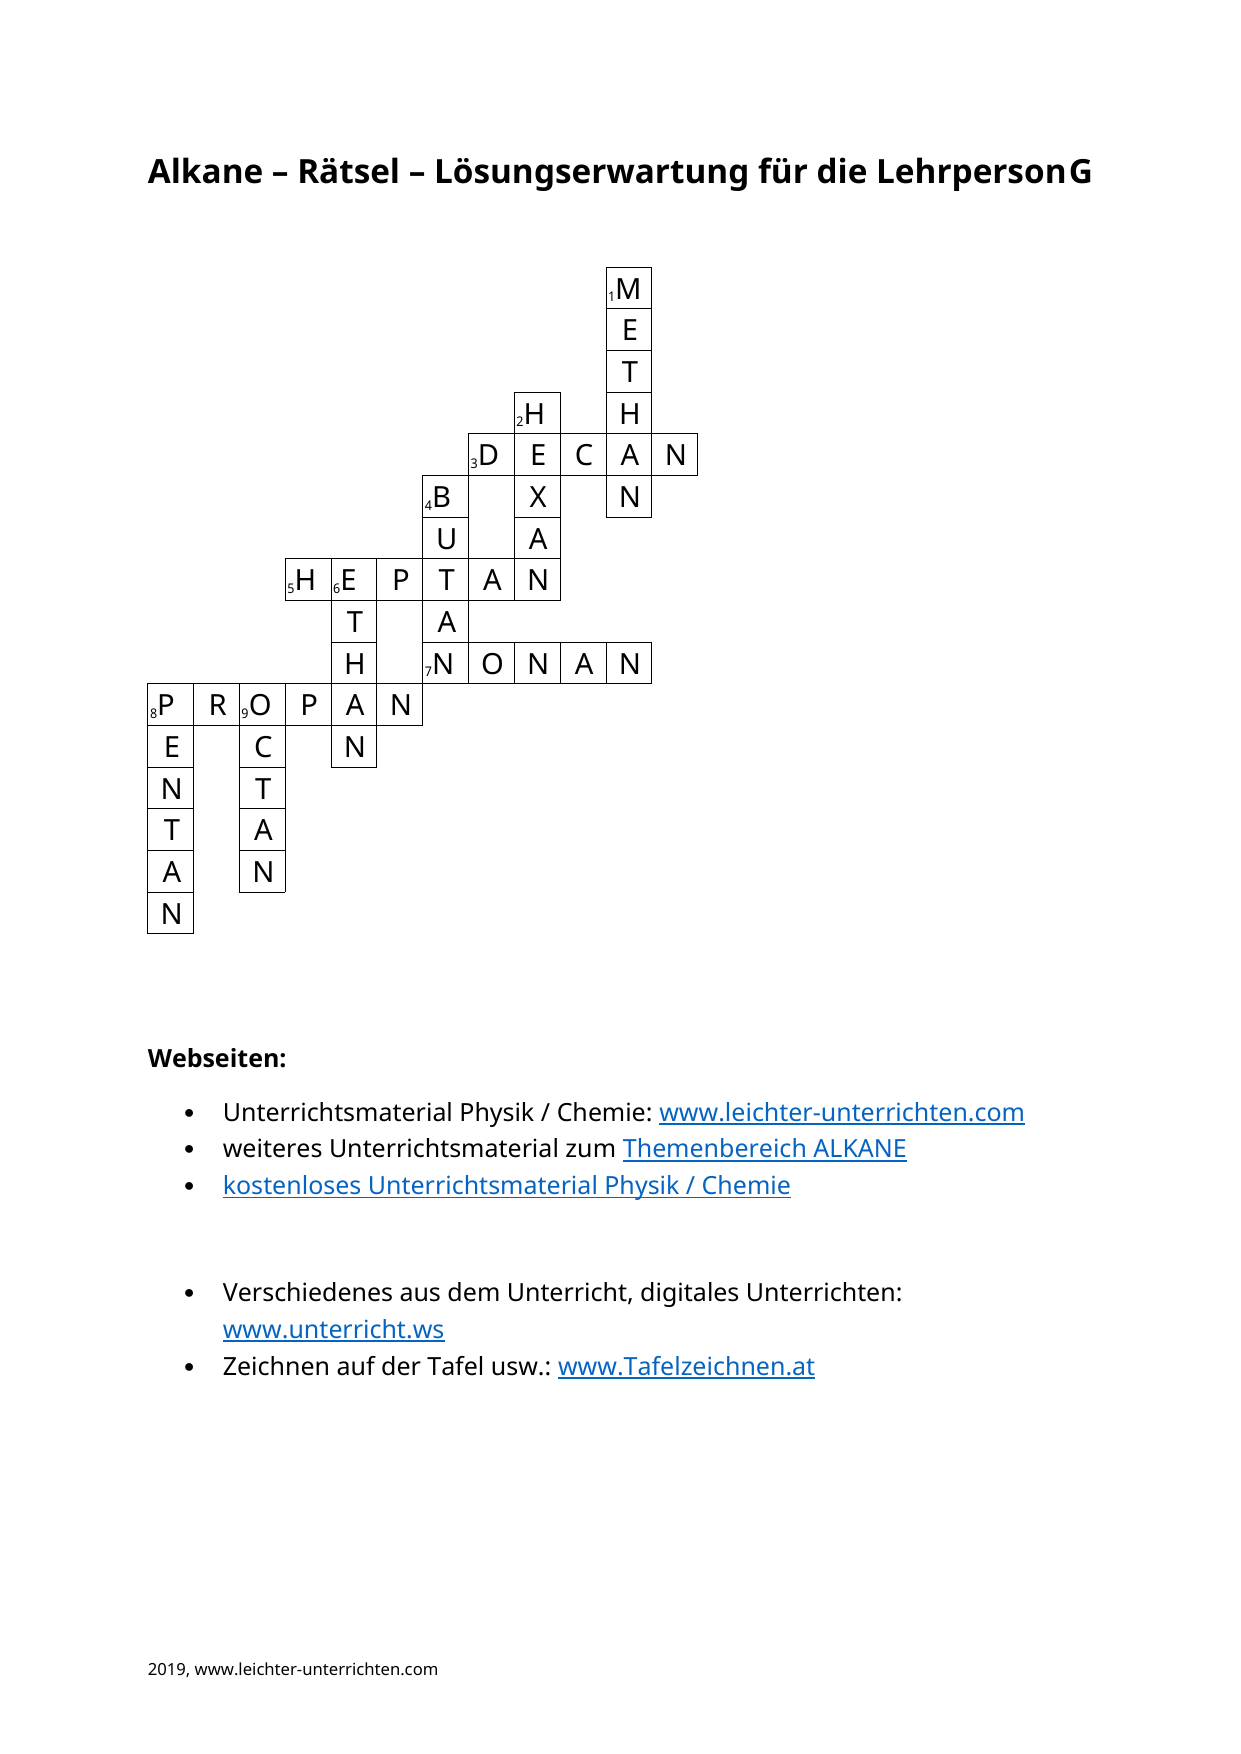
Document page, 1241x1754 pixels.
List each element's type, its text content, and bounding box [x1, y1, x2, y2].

table_cell P [377, 559, 422, 600]
table_cell N [377, 684, 422, 725]
table_cell A [515, 518, 560, 558]
table_cell [514, 308, 560, 350]
table_cell A [148, 851, 193, 892]
table_cell [148, 475, 193, 517]
table_cell [286, 726, 331, 767]
table_cell [606, 600, 652, 642]
table_cell [285, 433, 331, 475]
table_cell [468, 767, 514, 808]
table_cell [468, 850, 514, 892]
table_cell [148, 642, 193, 683]
table_cell [193, 392, 239, 433]
table_cell [468, 392, 514, 433]
table_cell [377, 601, 422, 642]
table_cell N [515, 643, 560, 683]
table_cell [377, 475, 422, 517]
table_cell [331, 808, 377, 850]
table_cell [514, 767, 560, 808]
table_cell [285, 517, 331, 558]
table_cell [331, 392, 377, 433]
table_cell [652, 350, 697, 392]
table_cell [652, 683, 697, 725]
table_cell [561, 476, 606, 517]
table_cell [560, 892, 606, 933]
table_cell [468, 350, 514, 392]
table_cell [606, 684, 652, 725]
table_cell [239, 308, 285, 350]
table_cell E [515, 434, 560, 475]
table_cell [193, 600, 239, 642]
table_header [239, 267, 285, 308]
table_cell [468, 308, 514, 350]
table_cell [606, 767, 652, 808]
table_cell [377, 642, 422, 683]
table_cell A [561, 643, 606, 683]
table_cell [148, 433, 193, 475]
text Alkane – Rätsel – Lösungserwartung für die Lehrperson G [148, 148, 1093, 193]
table_cell [652, 850, 697, 892]
table_cell [514, 850, 560, 892]
table_header [377, 267, 422, 308]
table_cell A [332, 684, 376, 725]
table_cell C [240, 726, 285, 767]
table_cell T [240, 768, 285, 808]
table_cell [194, 850, 239, 892]
table_cell [285, 892, 331, 933]
table_cell [285, 601, 331, 642]
table_cell [377, 892, 422, 933]
table_cell [193, 642, 239, 683]
table_cell [286, 808, 331, 850]
table_cell [194, 808, 239, 850]
list Unterrichtsmaterial Physik / Chemie: www.leichter-unterrichten.com [185, 1094, 1093, 1128]
table_cell [652, 558, 697, 600]
table_header [285, 267, 331, 308]
table_cell E [148, 726, 193, 767]
table_cell [239, 350, 285, 392]
list kostenloses Unterrichtsmaterial Physik / Chemie [185, 1168, 1093, 1202]
table_cell [377, 433, 422, 475]
table_cell [560, 808, 606, 850]
table_cell N [148, 768, 193, 808]
table_cell [560, 767, 606, 808]
table_cell [561, 392, 606, 433]
table_cell [239, 517, 285, 558]
table_cell [606, 850, 652, 892]
table_cell [606, 808, 652, 850]
table_cell [606, 558, 652, 600]
table_cell A [469, 559, 514, 600]
table_cell [148, 308, 193, 350]
table_cell [561, 558, 606, 600]
table_cell [193, 433, 239, 475]
table_cell [560, 684, 606, 725]
table_cell [239, 600, 285, 642]
table_cell [560, 350, 606, 392]
table_cell [423, 684, 468, 725]
table_cell [148, 517, 193, 558]
table_cell N [240, 851, 285, 892]
table_cell [468, 684, 514, 725]
table_cell [469, 476, 514, 517]
text Webseiten: [148, 1041, 1093, 1075]
table_cell N [652, 434, 697, 475]
table_cell [560, 600, 606, 642]
table_cell [331, 892, 377, 933]
table_cell O [469, 643, 514, 683]
table_cell [652, 642, 697, 683]
table_cell [239, 392, 285, 433]
table_cell [514, 350, 560, 392]
table_cell A [240, 809, 285, 850]
table_header [193, 267, 239, 308]
table_cell [377, 350, 422, 392]
table_cell [285, 475, 331, 517]
table_cell [423, 350, 468, 392]
table_cell [652, 476, 697, 517]
table_cell [468, 725, 514, 767]
table_header [468, 267, 514, 308]
table_cell X [515, 476, 560, 517]
table_cell [239, 433, 285, 475]
table_header [560, 267, 606, 308]
table_cell [652, 392, 697, 433]
table_cell [560, 850, 606, 892]
table_cell [606, 518, 652, 558]
table_cell 8P [148, 684, 193, 725]
table_cell N [332, 726, 376, 767]
table_cell [468, 892, 514, 933]
table_cell [468, 808, 514, 850]
table_cell [148, 392, 193, 433]
table_cell [194, 726, 239, 767]
table_cell [286, 850, 331, 892]
table_cell [285, 308, 331, 350]
table_cell 3D [469, 434, 514, 475]
table_cell [239, 893, 285, 933]
table_cell [514, 725, 560, 767]
table_cell [423, 392, 468, 433]
table_cell [331, 475, 377, 517]
table_cell 5H [286, 559, 331, 600]
table_cell [423, 308, 468, 350]
table_cell 2H [515, 393, 560, 433]
table_cell [514, 684, 560, 725]
table_cell [560, 725, 606, 767]
table_cell [469, 601, 514, 642]
table_cell [423, 892, 468, 933]
table_header 1M [607, 268, 651, 308]
table_cell [377, 726, 422, 767]
table_cell [285, 392, 331, 433]
table_cell [652, 517, 697, 558]
table_cell [423, 808, 468, 850]
table_cell [560, 308, 606, 350]
table_cell [377, 767, 422, 808]
table_cell 7N [423, 643, 468, 683]
table_cell [423, 433, 468, 475]
table_cell H [607, 393, 651, 433]
list weiteres Unterrichtsmaterial zum Themenbereich ALKANE [185, 1131, 1093, 1165]
table_cell [285, 350, 331, 392]
table_cell [148, 350, 193, 392]
table_cell [194, 767, 239, 808]
table_header [423, 267, 468, 308]
table_cell N [607, 476, 651, 517]
table_cell E [607, 309, 651, 350]
table_cell A [607, 434, 651, 475]
table_cell P [286, 684, 331, 725]
table_cell [377, 517, 422, 558]
table_cell [331, 517, 377, 558]
table_cell [239, 558, 285, 600]
table_cell [193, 517, 239, 558]
table_cell [285, 642, 331, 683]
table_cell [514, 892, 560, 933]
list Zeichnen auf der Tafel usw.: www.Tafelzeichnen.at [185, 1348, 1093, 1382]
table_cell T [607, 351, 651, 392]
table_cell [377, 808, 422, 850]
table_cell R [194, 684, 239, 725]
table_cell [514, 601, 560, 642]
table_cell A [423, 601, 468, 642]
table_cell [377, 392, 422, 433]
table_cell [652, 892, 697, 933]
table_cell [193, 475, 239, 517]
table_cell [652, 308, 697, 350]
table_cell [652, 767, 697, 808]
table_header [652, 267, 697, 308]
table_cell [148, 558, 193, 600]
table_cell [193, 308, 239, 350]
table_cell [331, 768, 377, 808]
table_cell [423, 850, 468, 892]
table_cell [331, 308, 377, 350]
table_cell [423, 767, 468, 808]
table_cell [286, 767, 331, 808]
table_cell N [515, 559, 560, 600]
list Verschiedenes aus dem Unterricht, digitales Unterrichten: www.unterricht.ws [185, 1274, 1093, 1345]
table_cell [561, 517, 606, 558]
table_cell [239, 475, 285, 517]
table_cell [606, 892, 652, 933]
table_cell 6E [332, 559, 376, 600]
table_cell T [148, 809, 193, 850]
table_cell 4B [423, 476, 468, 517]
table_cell [652, 600, 697, 642]
table_cell [606, 725, 652, 767]
table_cell [193, 558, 239, 600]
table_cell H [332, 643, 376, 683]
table_cell 9O [240, 684, 285, 725]
table_cell [514, 808, 560, 850]
table_cell [193, 350, 239, 392]
table_cell N [148, 893, 193, 933]
table_cell [652, 808, 697, 850]
table_cell [148, 600, 193, 642]
table_cell [469, 517, 514, 558]
table_header [148, 267, 193, 308]
table_cell C [561, 434, 606, 475]
table_header [514, 267, 560, 308]
table_cell [331, 850, 377, 892]
table_cell [377, 308, 422, 350]
table_cell N [607, 643, 651, 683]
table_header [331, 267, 377, 308]
table_cell [331, 433, 377, 475]
table_cell [331, 350, 377, 392]
table_cell T [332, 601, 376, 642]
table_cell U [423, 518, 468, 558]
table_cell [377, 850, 422, 892]
table_cell [652, 725, 697, 767]
table_cell [239, 642, 285, 683]
table_cell T [423, 559, 468, 600]
table_cell [194, 892, 239, 933]
table_cell [423, 725, 468, 767]
